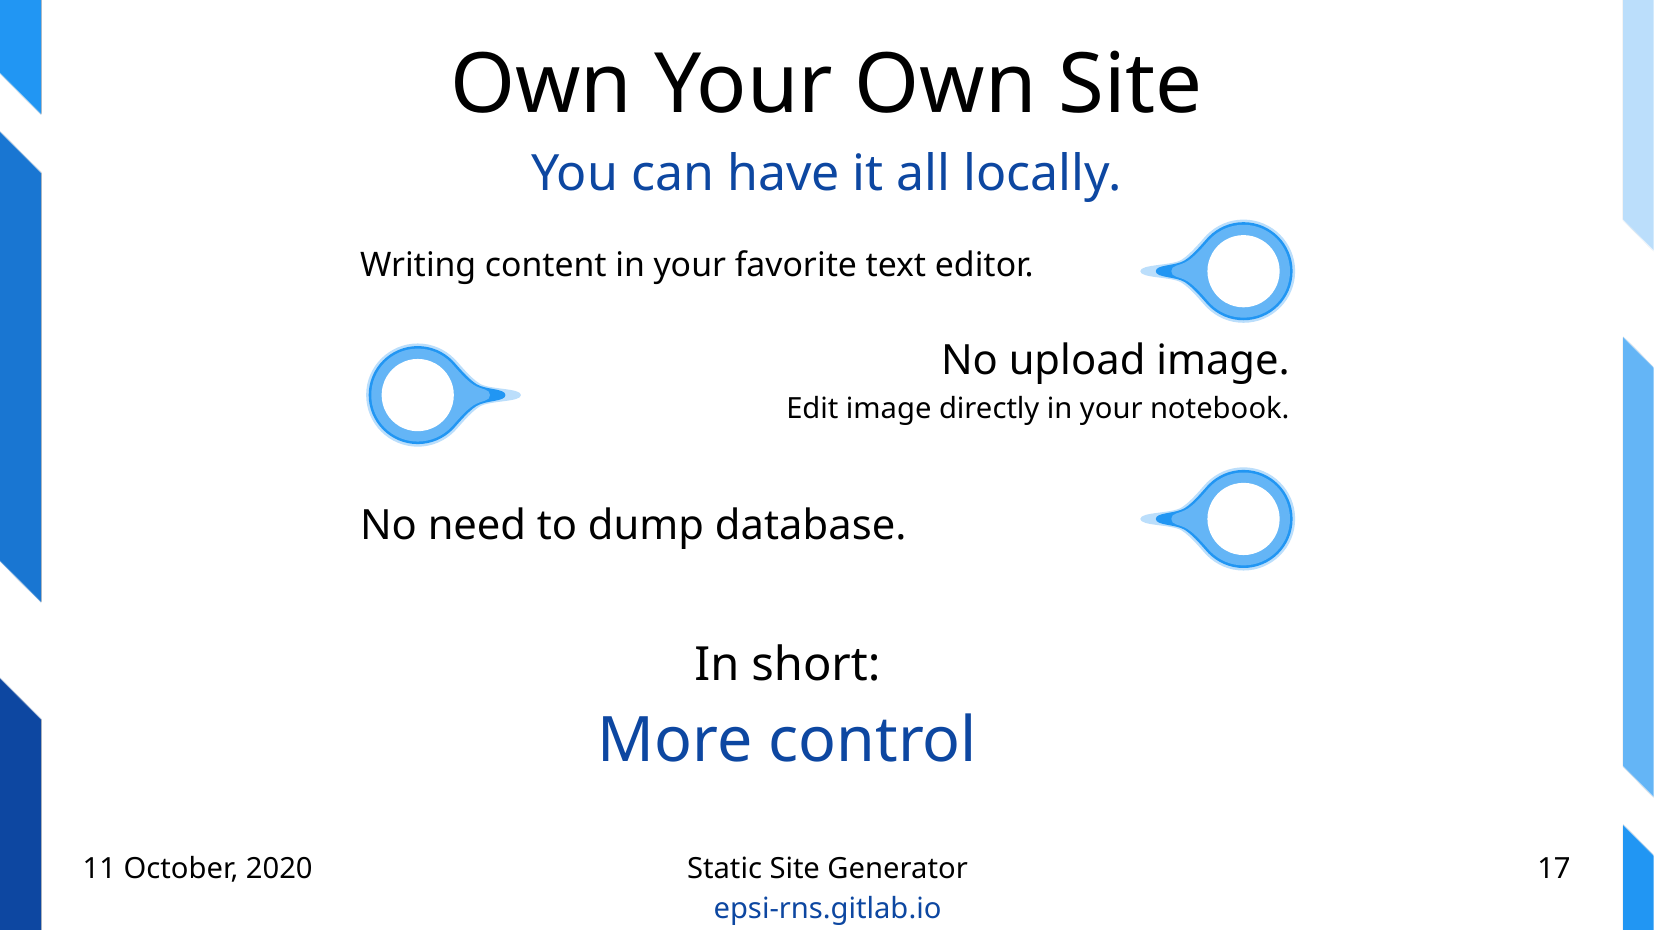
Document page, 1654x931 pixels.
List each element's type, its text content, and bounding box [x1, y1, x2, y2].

list Writing content in your favorite text editor. [360, 240, 1152, 315]
list No upload image. Edit image directly in your notebook. [765, 330, 1291, 466]
list No need to dump database. [360, 495, 1141, 570]
picture [0, 0, 1654, 931]
